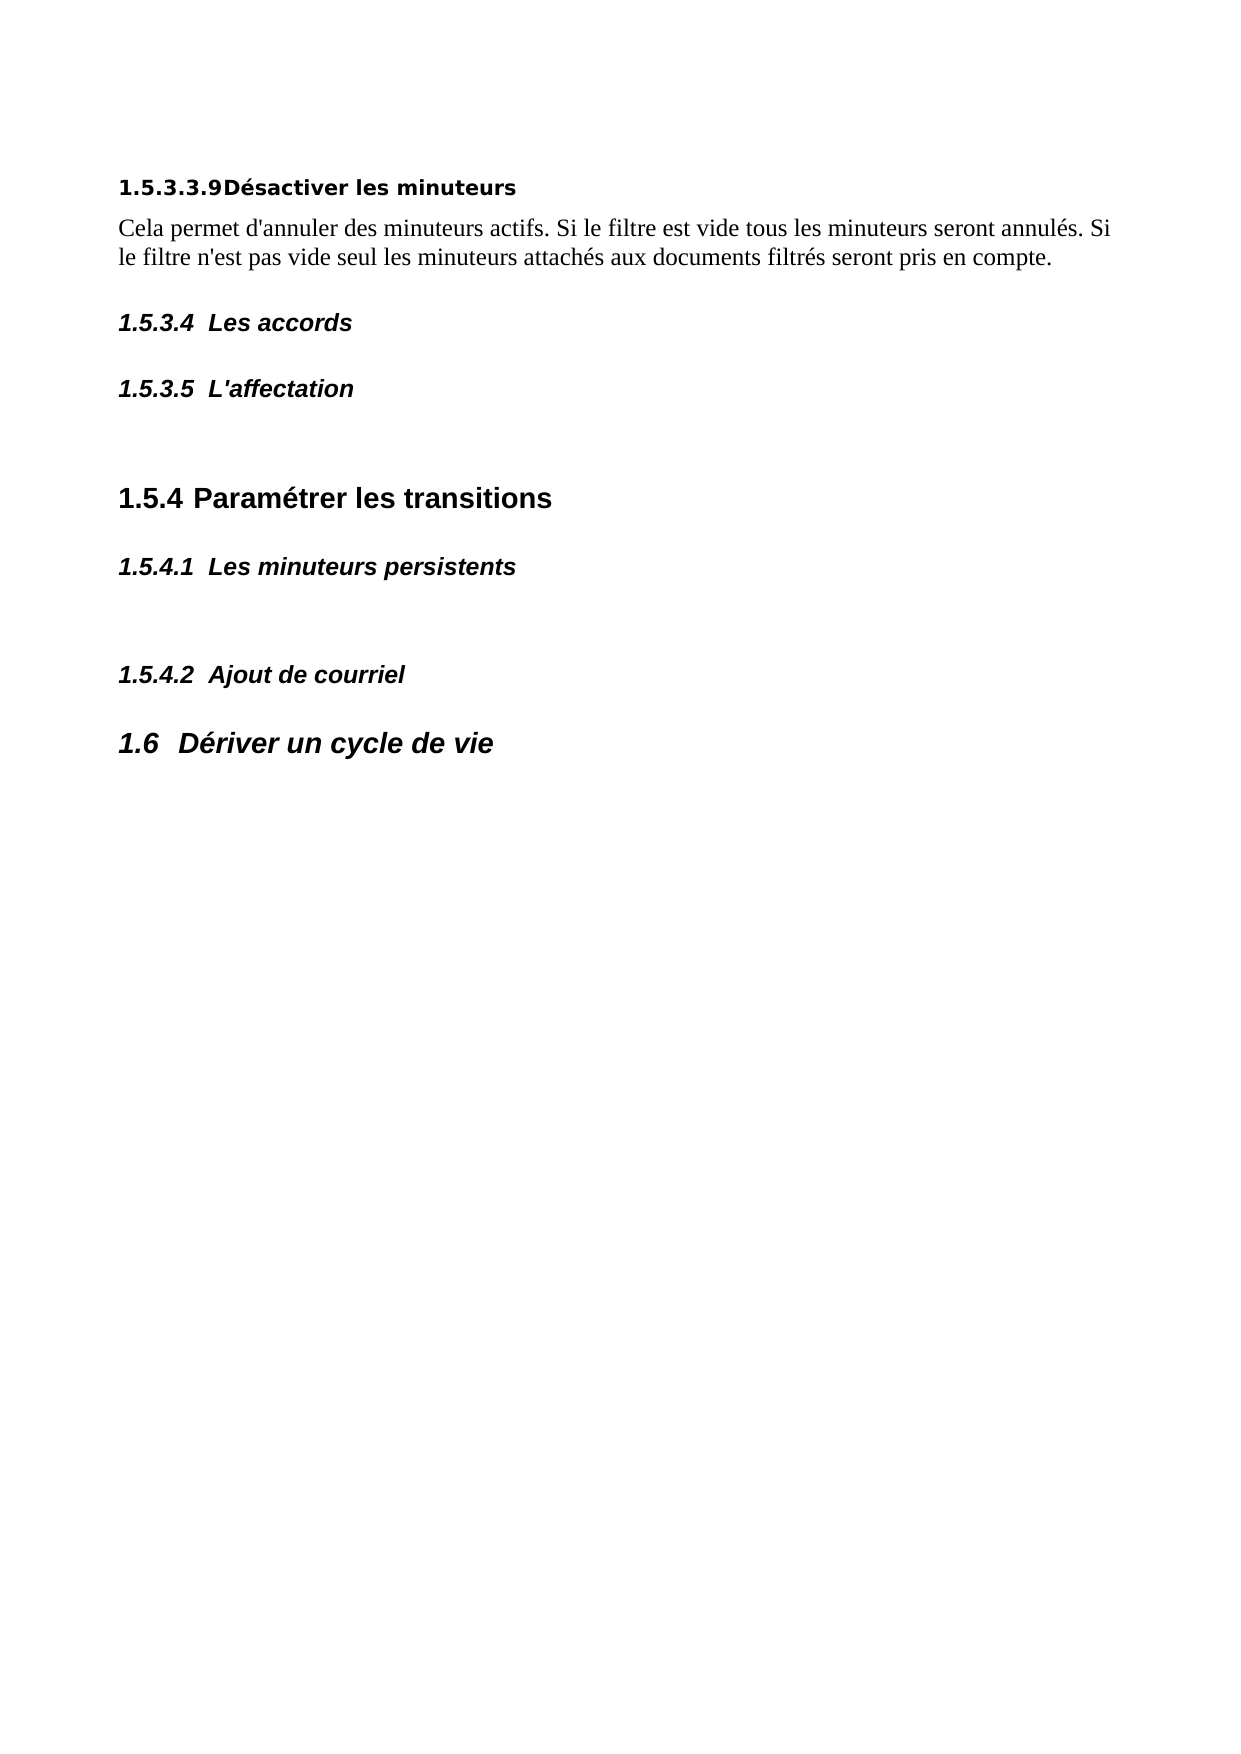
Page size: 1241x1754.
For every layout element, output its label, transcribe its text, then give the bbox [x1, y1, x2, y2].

text Cela permet d'annuler des minuteurs actifs. Si le filtre est vide tous les minuteurs seront annulés. Si le filtre n'est pas vide seul les minuteurs attachés aux documents filtrés seront pris en compte. [118, 213, 1122, 271]
subtitle L'affectation [118, 374, 1122, 403]
subtitle Paramétrer les transitions [118, 481, 1122, 515]
subtitle Ajout de courriel [118, 660, 1122, 688]
subtitle Désactiver les minuteurs [118, 176, 1122, 201]
subtitle Les minuteurs persistents [118, 552, 1122, 581]
subtitle Dériver un cycle de vie [118, 726, 1122, 759]
subtitle Les accords [118, 308, 1122, 337]
